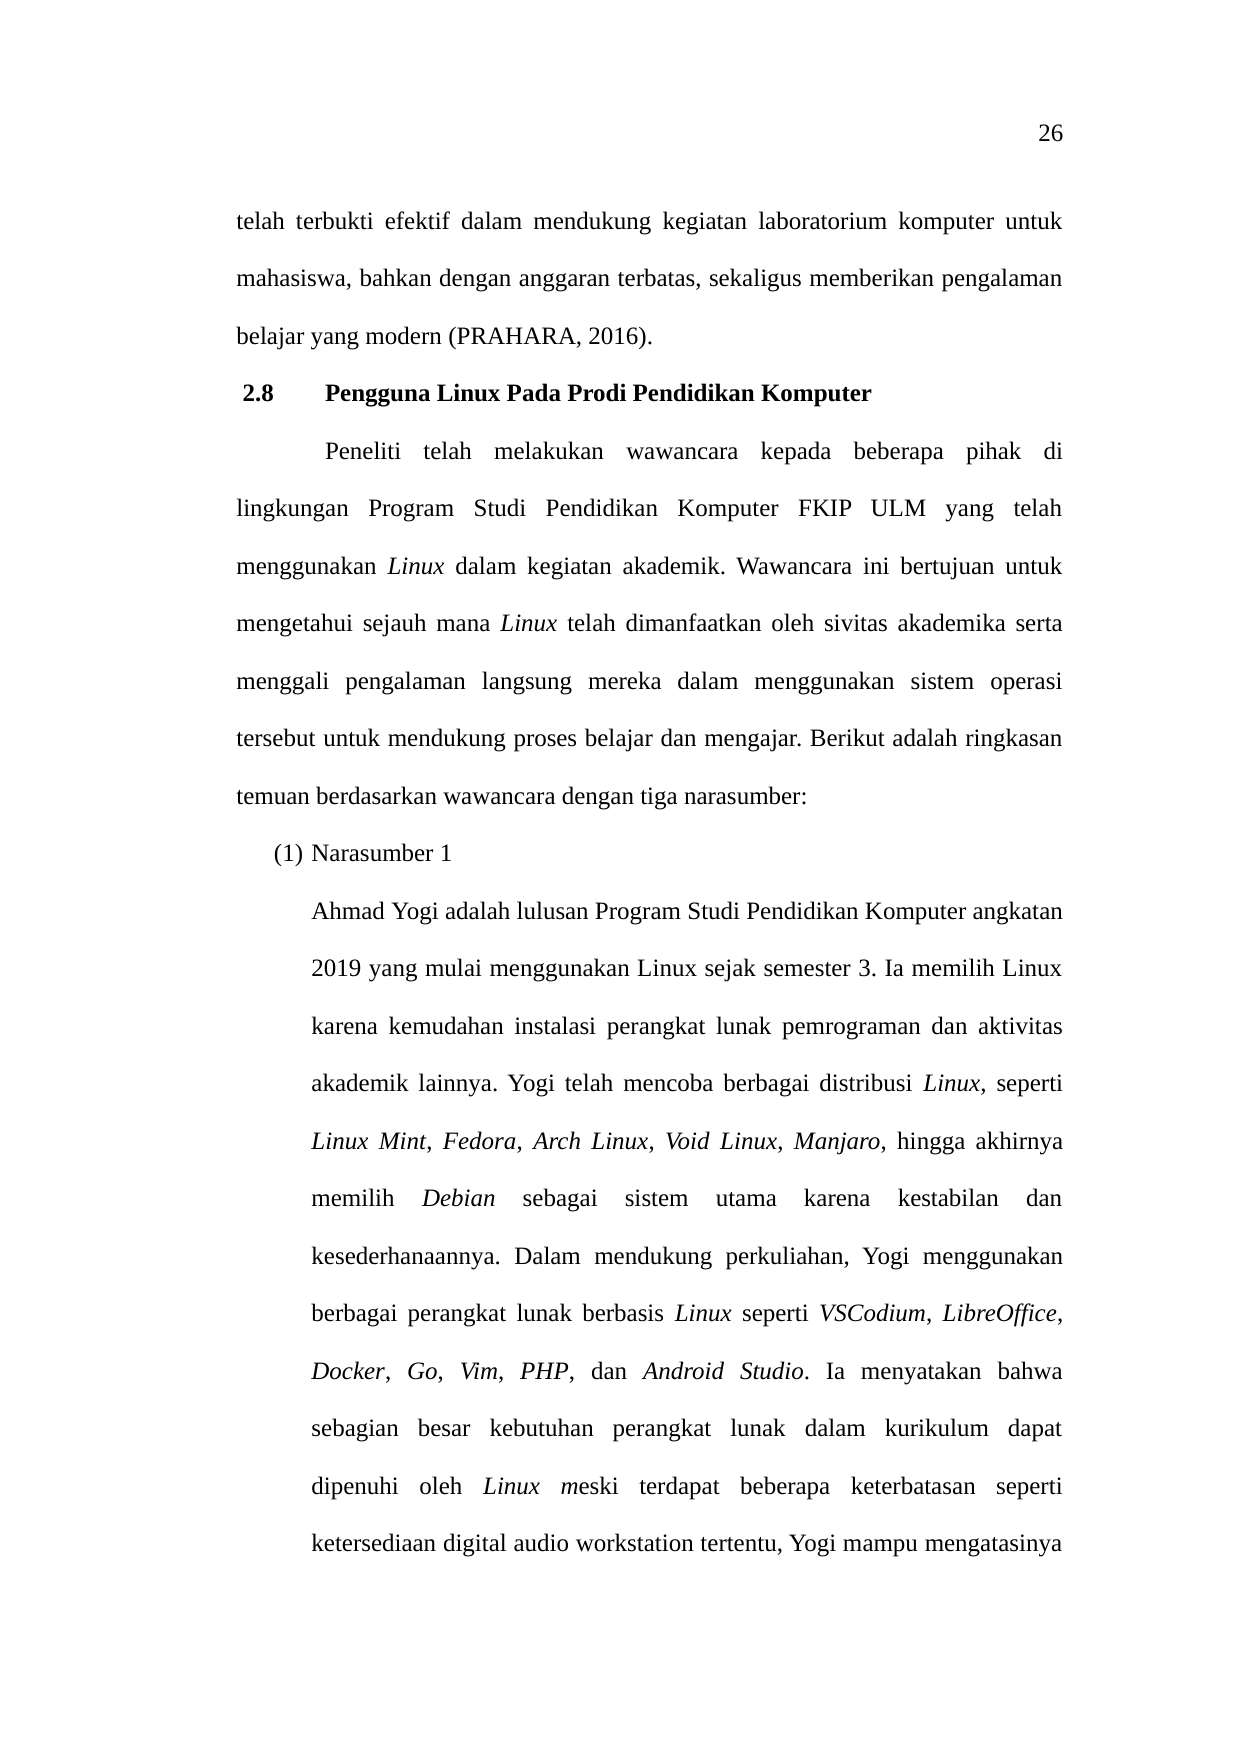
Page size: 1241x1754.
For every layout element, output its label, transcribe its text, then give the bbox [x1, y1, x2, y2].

text Peneliti telah melakukan wawancara kepada beberapa pihak di lingkungan Program Studi Pendidikan Komputer FKIP ULM yang telah menggunakan Linux dalam kegiatan akademik. Wawancara ini bertujuan untuk mengetahui sejauh mana Linux telah dimanfaatkan oleh sivitas akademika serta menggali pengalaman langsung mereka dalam menggunakan sistem operasi tersebut untuk mendukung proses belajar dan mengajar. Berikut adalah ringkasan temuan berdasarkan wawancara dengan tiga narasumber: [236, 436, 1063, 810]
subtitle Pengguna Linux pada Prodi Pendidikan Komputer [236, 378, 1063, 407]
list Ahmad Yogi adalah lulusan Program Studi Pendidikan Komputer angkatan 2019 yang mulai menggunakan Linux sejak semester 3. Ia memilih Linux karena kemudahan instalasi perangkat lunak pemrograman dan aktivitas akademik lainnya. Yogi telah mencoba berbagai distribusi Linux, seperti Linux Mint, Fedora, Arch Linux, Void Linux, Manjaro, hingga akhirnya memilih Debian sebagai sistem utama karena kestabilan dan kesederhanaannya. Dalam mendukung perkuliahan, Yogi menggunakan berbagai perangkat lunak berbasis Linux seperti VSCodium, LibreOffice, Docker, Go, Vim, PHP, dan Android Studio. Ia menyatakan bahwa sebagian besar kebutuhan perangkat lunak dalam kurikulum dapat dipenuhi oleh Linux meski terdapat beberapa keterbatasan seperti ketersediaan digital audio workstation tertentu, Yogi mampu mengatasinya [274, 896, 1063, 1557]
text telah terbukti efektif dalam mendukung kegiatan laboratorium komputer untuk mahasiswa, bahkan dengan anggaran terbatas, sekaligus memberikan pengalaman belajar yang modern (PRAHARA, 2016)⁠. [236, 206, 1063, 350]
list Narasumber 1 [274, 838, 1063, 867]
